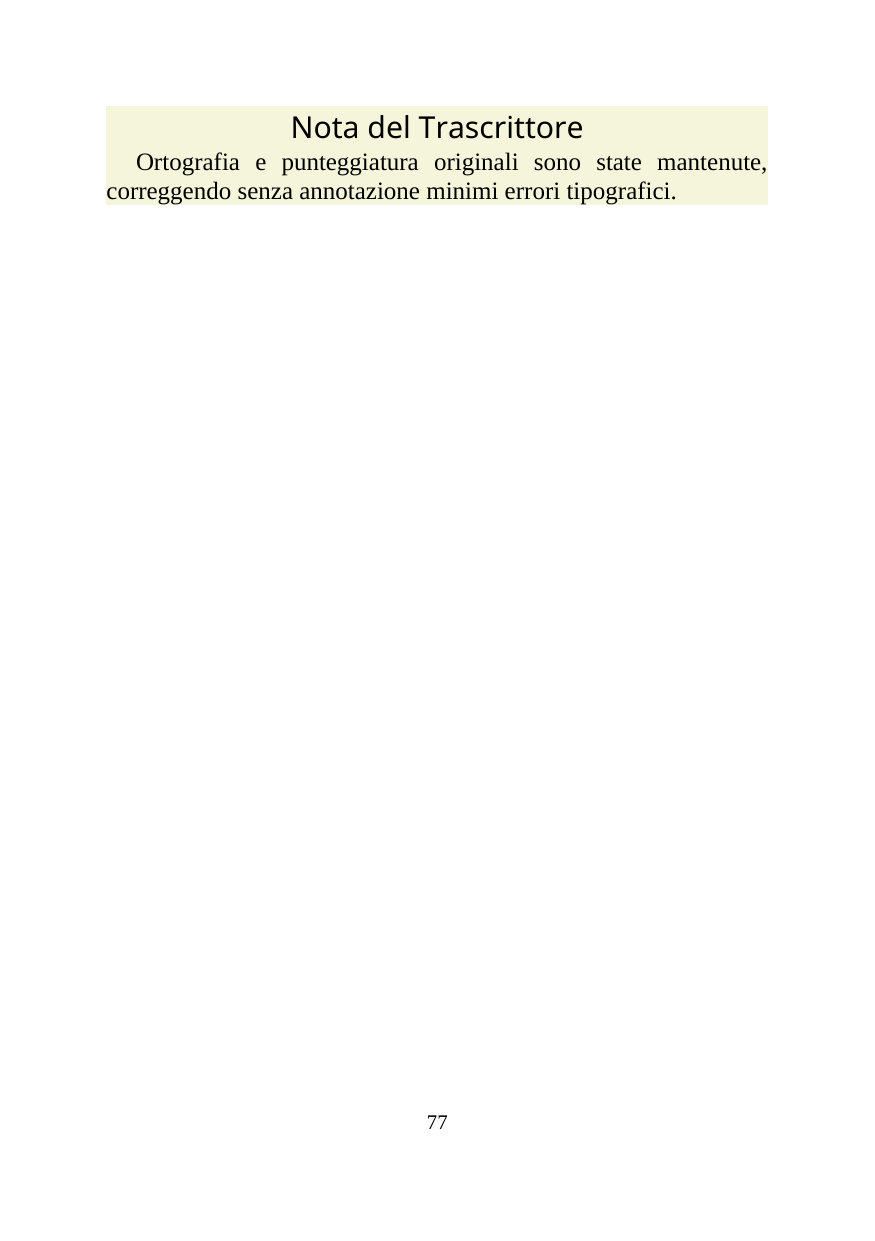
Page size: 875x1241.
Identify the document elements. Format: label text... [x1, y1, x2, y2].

title Nota del Trascrittore [106, 106, 768, 147]
text Ortografia e punteggiatura originali sono state mantenute, correggendo senza annotazione minimi errori tipografici. [106, 147, 768, 205]
